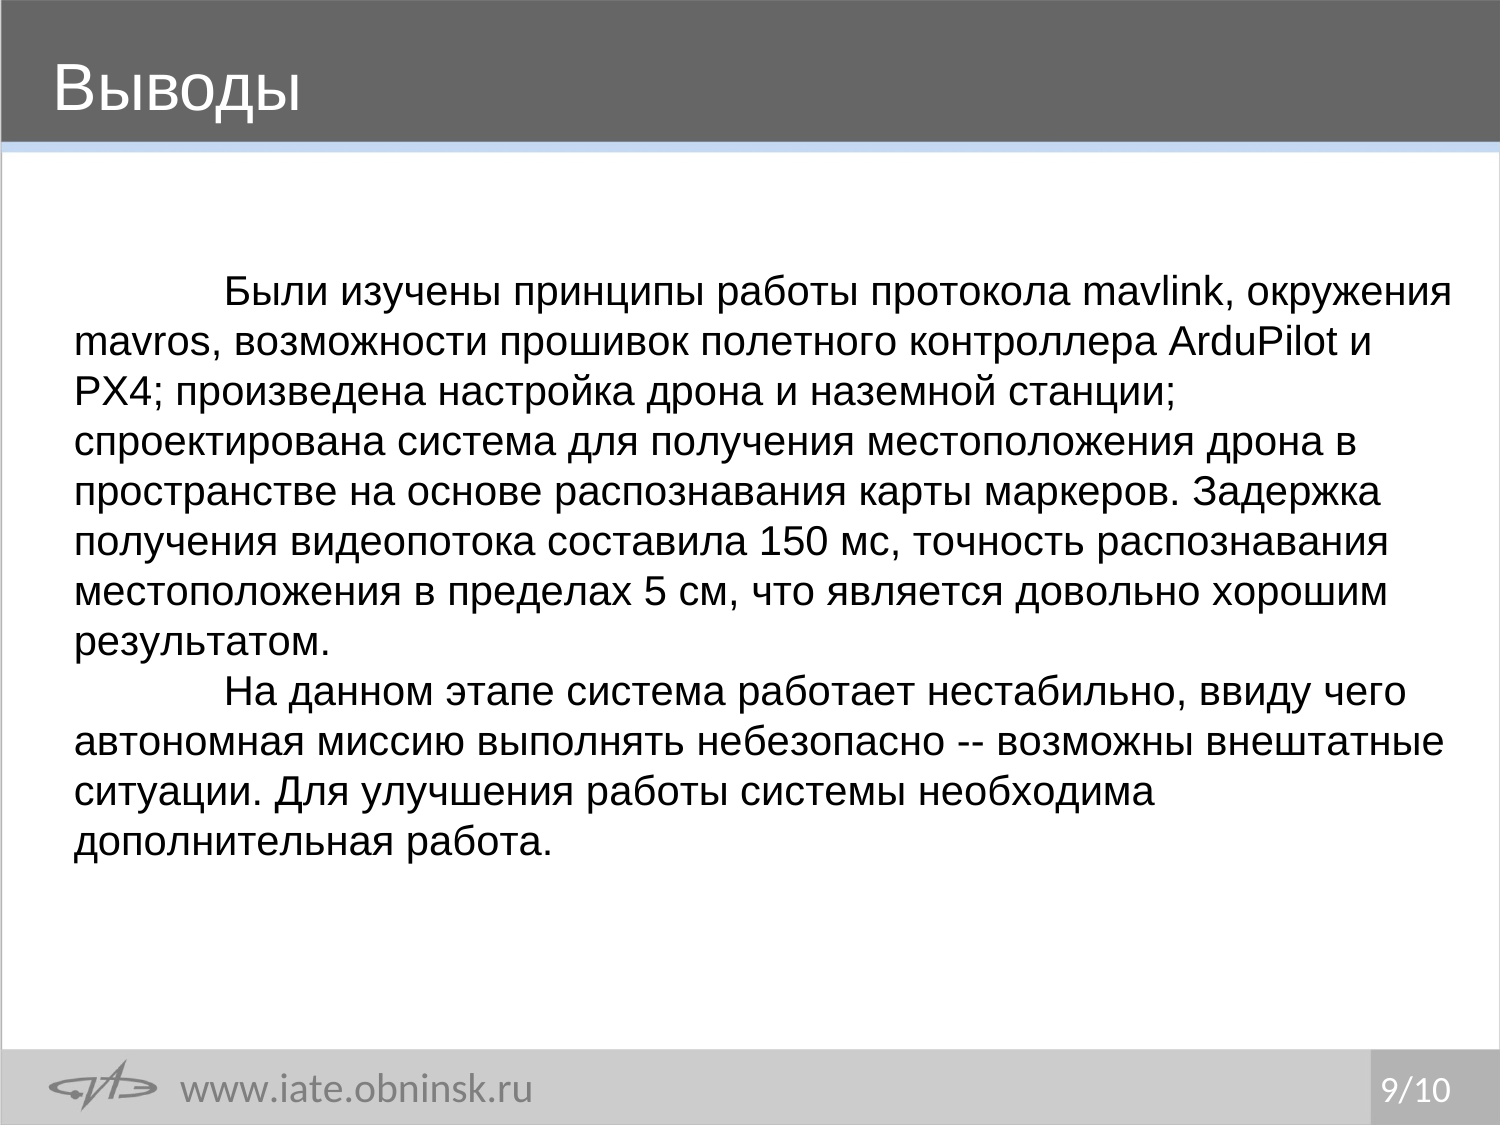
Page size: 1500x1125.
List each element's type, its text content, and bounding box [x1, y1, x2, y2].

text_box 9/10 [1116, 1057, 1467, 1118]
text_box Были изучены принципы работы протокола mavlink, окружения mavros, возможности прошивок полетного контроллера ArduPilot и PX4; произведена настройка дрона и наземной станции; спроектирована система для получения местоположения дрона в пространстве на основе распознавания карты маркеров. Задержка получения видеопотока составила 150 мс, точность распознавания местоположения в пределах 5 см, что является довольно хорошим результатом. На данном этапе система работает нестабильно, ввиду чего автономная миссию выполнять небезопасно -- возможны внештатные ситуации. Для улучшения работы системы необходима дополнительная работа. [59, 106, 1471, 946]
list [41, 243, 1454, 998]
picture [0, 0, 1500, 1125]
title Выводы [37, 7, 1459, 161]
